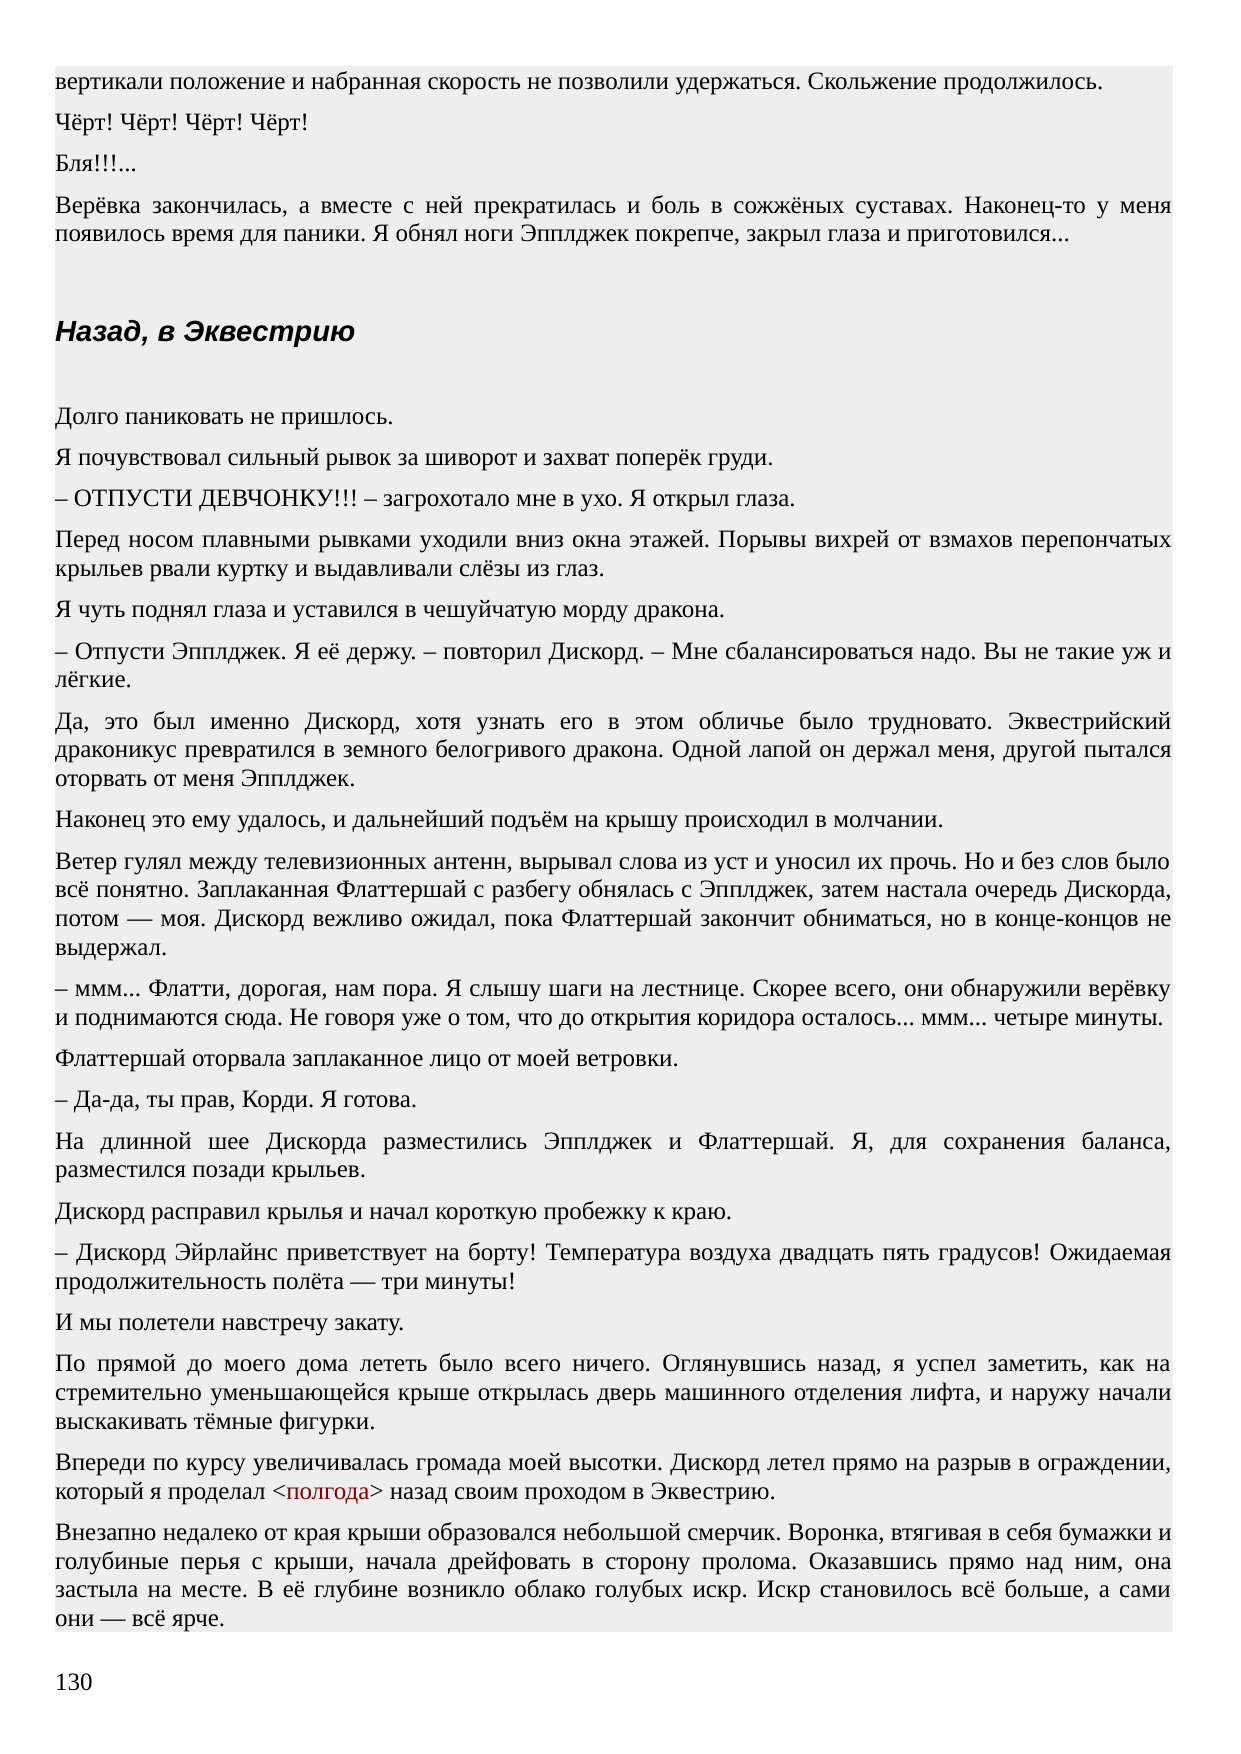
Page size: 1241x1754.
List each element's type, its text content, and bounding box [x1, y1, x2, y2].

text – ммм... Флатти, дорогая, нам пора. Я слышу шаги на лестнице. Скорее всего, они обнаружили верёвку и поднимаются сюда. Не говоря уже о том, что до открытия коридора осталось... ммм... четыре минуты. [55, 973, 1173, 1031]
text Наконец это ему удалось, и дальнейший подъём на крышу происходил в молчании. [55, 804, 1173, 833]
text Дискорд расправил крылья и начал короткую пробежку к краю. [55, 1196, 1173, 1224]
text – Да-да, ты прав, Корди. Я готова. [55, 1084, 1173, 1113]
text Чёрт! Чёрт! Чёрт! Чёрт! [55, 107, 1173, 136]
text Я чуть поднял глаза и уставился в чешуйчатую морду дракона. [55, 594, 1173, 623]
text Я почувствовал сильный рывок за шиворот и захват поперёк груди. [55, 442, 1173, 471]
text Долго паниковать не пришлось. [55, 401, 1173, 429]
text – Дискорд Эйрлайнс приветствует на борту! Температура воздуха двадцать пять градусов! Ожидаемая продолжительность полёта — три минуты! [55, 1237, 1173, 1294]
text вертикали положение и набранная скорость не позволили удержаться. Скольжение продолжилось. [55, 66, 1173, 95]
text Ветер гулял между телевизионных антенн, вырывал слова из уст и уносил их прочь. Но и без слов было всё понятно. Заплаканная Флаттершай с разбегу обнялась с Эпплджек, затем настала очередь Дискорда, потом — моя. Дискорд вежливо ожидал, пока Флаттершай закончит обниматься, но в конце-концов не выдержал. [55, 846, 1173, 961]
text Флаттершай оторвала заплаканное лицо от моей ветровки. [55, 1043, 1173, 1072]
text Перед носом плавными рывками уходили вниз окна этажей. Порывы вихрей от взмахов перепончатых крыльев рвали куртку и выдавливали слёзы из глаз. [55, 524, 1173, 582]
text Верёвка закончилась, а вместе с ней прекратилась и боль в сожжёных суставах. Наконец-то у меня появилось время для паники. Я обнял ноги Эпплджек покрепче, закрыл глаза и приготовился... [55, 190, 1173, 247]
text Впереди по курсу увеличивалась громада моей высотки. Дискорд летел прямо на разрыв в ограждении, который я проделал <полгода> назад своим проходом в Эквестрию. [55, 1447, 1173, 1504]
text Внезапно недалеко от края крыши образовался небольшой смерчик. Воронка, втягивая в себя бумажки и голубиные перья с крыши, начала дрейфовать в сторону пролома. Оказавшись прямо над ним, она застыла на месте. В её глубине возникло облако голубых искр. Искр становилось всё больше, а сами они — всё ярче. [55, 1517, 1173, 1632]
text Да, это был именно Дискорд, хотя узнать его в этом обличье было трудновато. Эквестрийский драконикус превратился в земного белогривого дракона. Одной лапой он держал меня, другой пытался оторвать от меня Эпплджек. [55, 706, 1173, 792]
subtitle Назад, в Эквестрию [55, 313, 1173, 347]
text На длинной шее Дискорда разместились Эпплджек и Флаттершай. Я, для сохранения баланса, разместился позади крыльев. [55, 1126, 1173, 1183]
text – Отпусти Эпплджек. Я её держу. – повторил Дискорд. – Мне сбалансироваться надо. Вы не такие уж и лёгкие. [55, 636, 1173, 693]
text По прямой до моего дома лететь было всего ничего. Оглянувшись назад, я успел заметить, как на стремительно уменьшающейся крыше открылась дверь машинного отделения лифта, и наружу начали выскакивать тёмные фигурки. [55, 1348, 1173, 1434]
text Бля!!!... [55, 148, 1173, 177]
text И мы полетели навстречу закату. [55, 1307, 1173, 1336]
text – ОТПУСТИ ДЕВЧОНКУ!!! – загрохотало мне в ухо. Я открыл глаза. [55, 483, 1173, 512]
